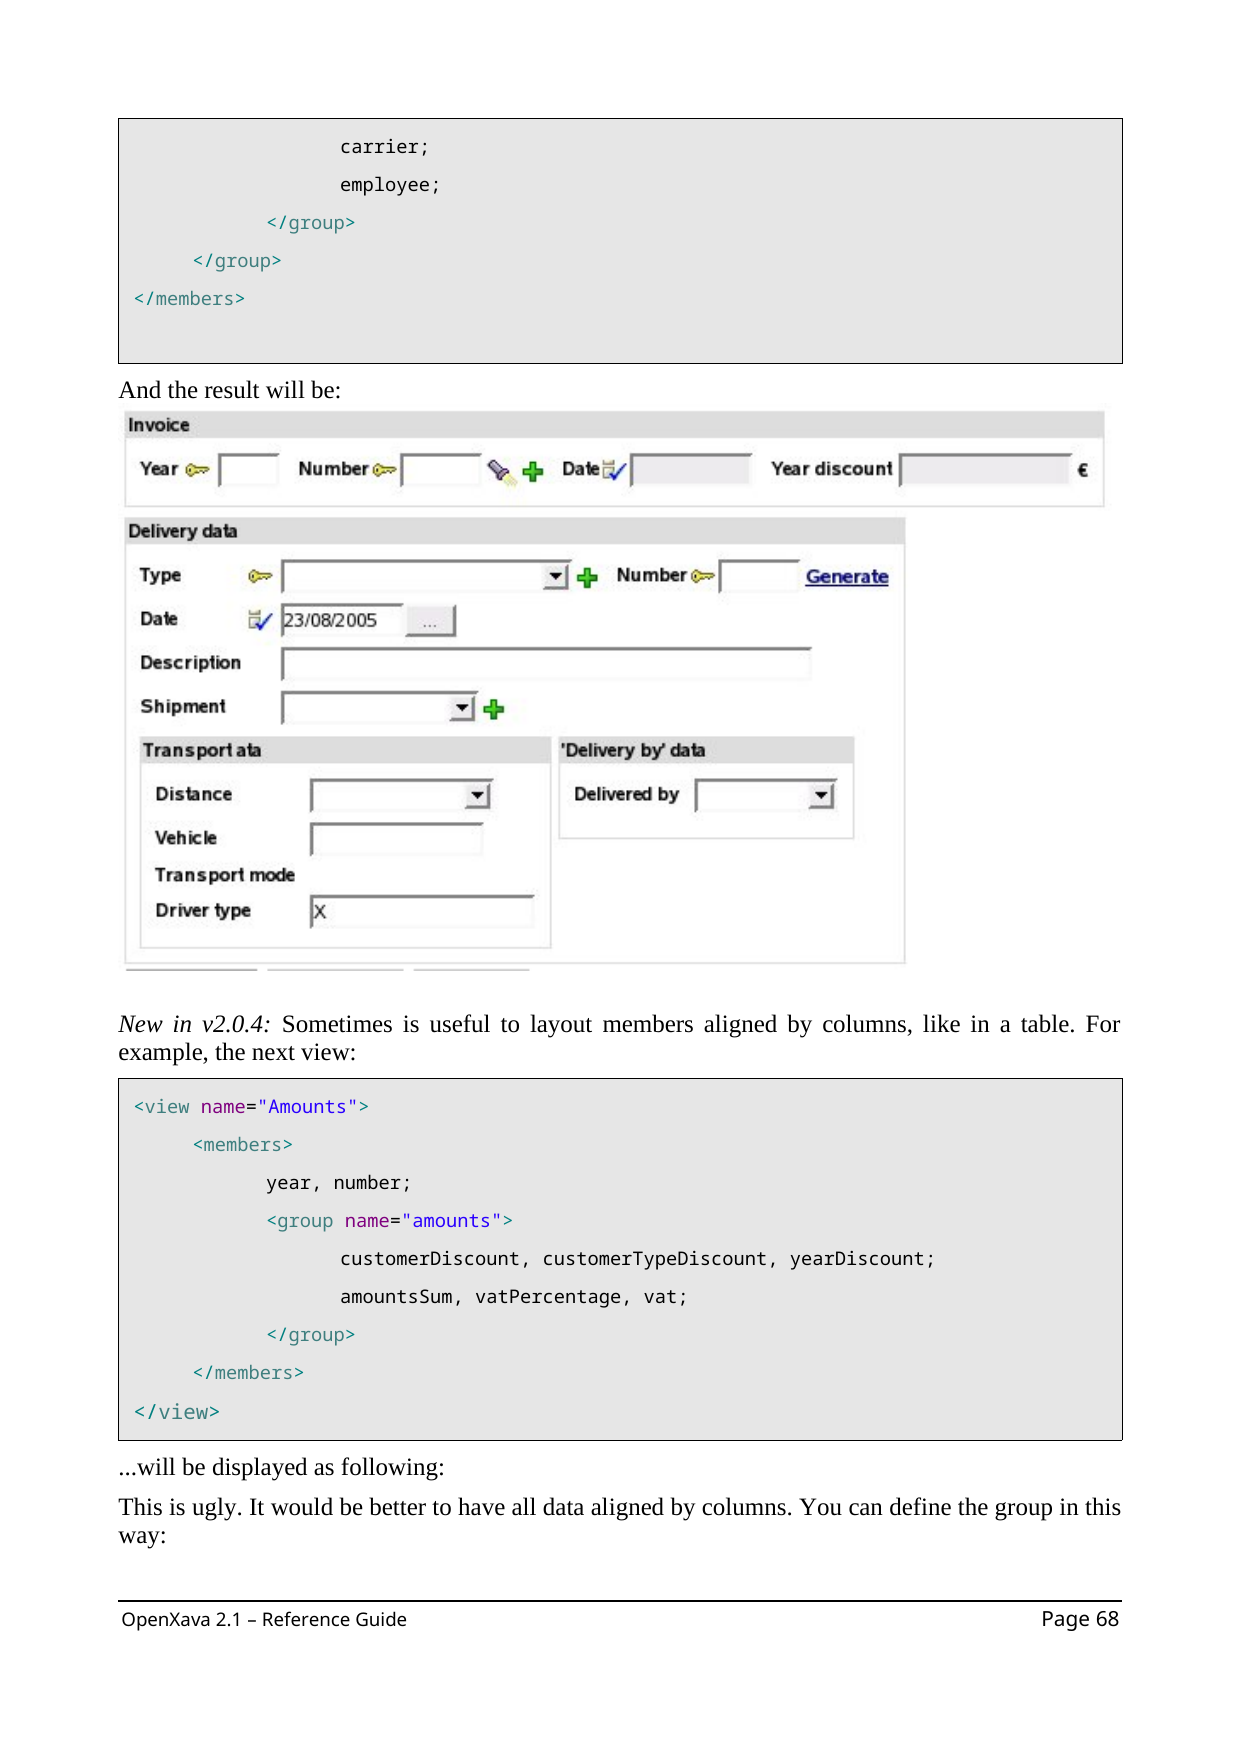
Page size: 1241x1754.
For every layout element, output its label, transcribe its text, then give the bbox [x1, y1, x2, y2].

text employee; [119, 156, 1122, 194]
text year, number; [119, 1154, 1122, 1192]
picture [118, 403, 1122, 971]
text customerDiscount, customerTypeDiscount, yearDiscount; [119, 1230, 1122, 1268]
text New in v2.0.4: Sometimes is useful to layout members aligned by columns, like in a table. For example, the next view: [118, 1010, 1122, 1066]
text This is ugly. It would be better to have all data aligned by columns. You can define the group in this way: [118, 1493, 1122, 1548]
text </group> [119, 232, 1122, 270]
text ...will be displayed as following: [118, 1453, 1122, 1481]
text </group> [119, 194, 1122, 232]
text <view name="Amounts"> [119, 1079, 1122, 1116]
text <members> [119, 1116, 1122, 1154]
text </group> [119, 1306, 1122, 1344]
text amountsSum, vatPercentage, vat; [119, 1268, 1122, 1306]
text <group name="amounts"> [119, 1192, 1122, 1230]
text And the result will be: [118, 376, 1122, 403]
text carrier; [119, 119, 1122, 156]
text </members> [119, 270, 1122, 308]
text </view> [119, 1382, 1122, 1440]
text </members> [119, 1344, 1122, 1382]
